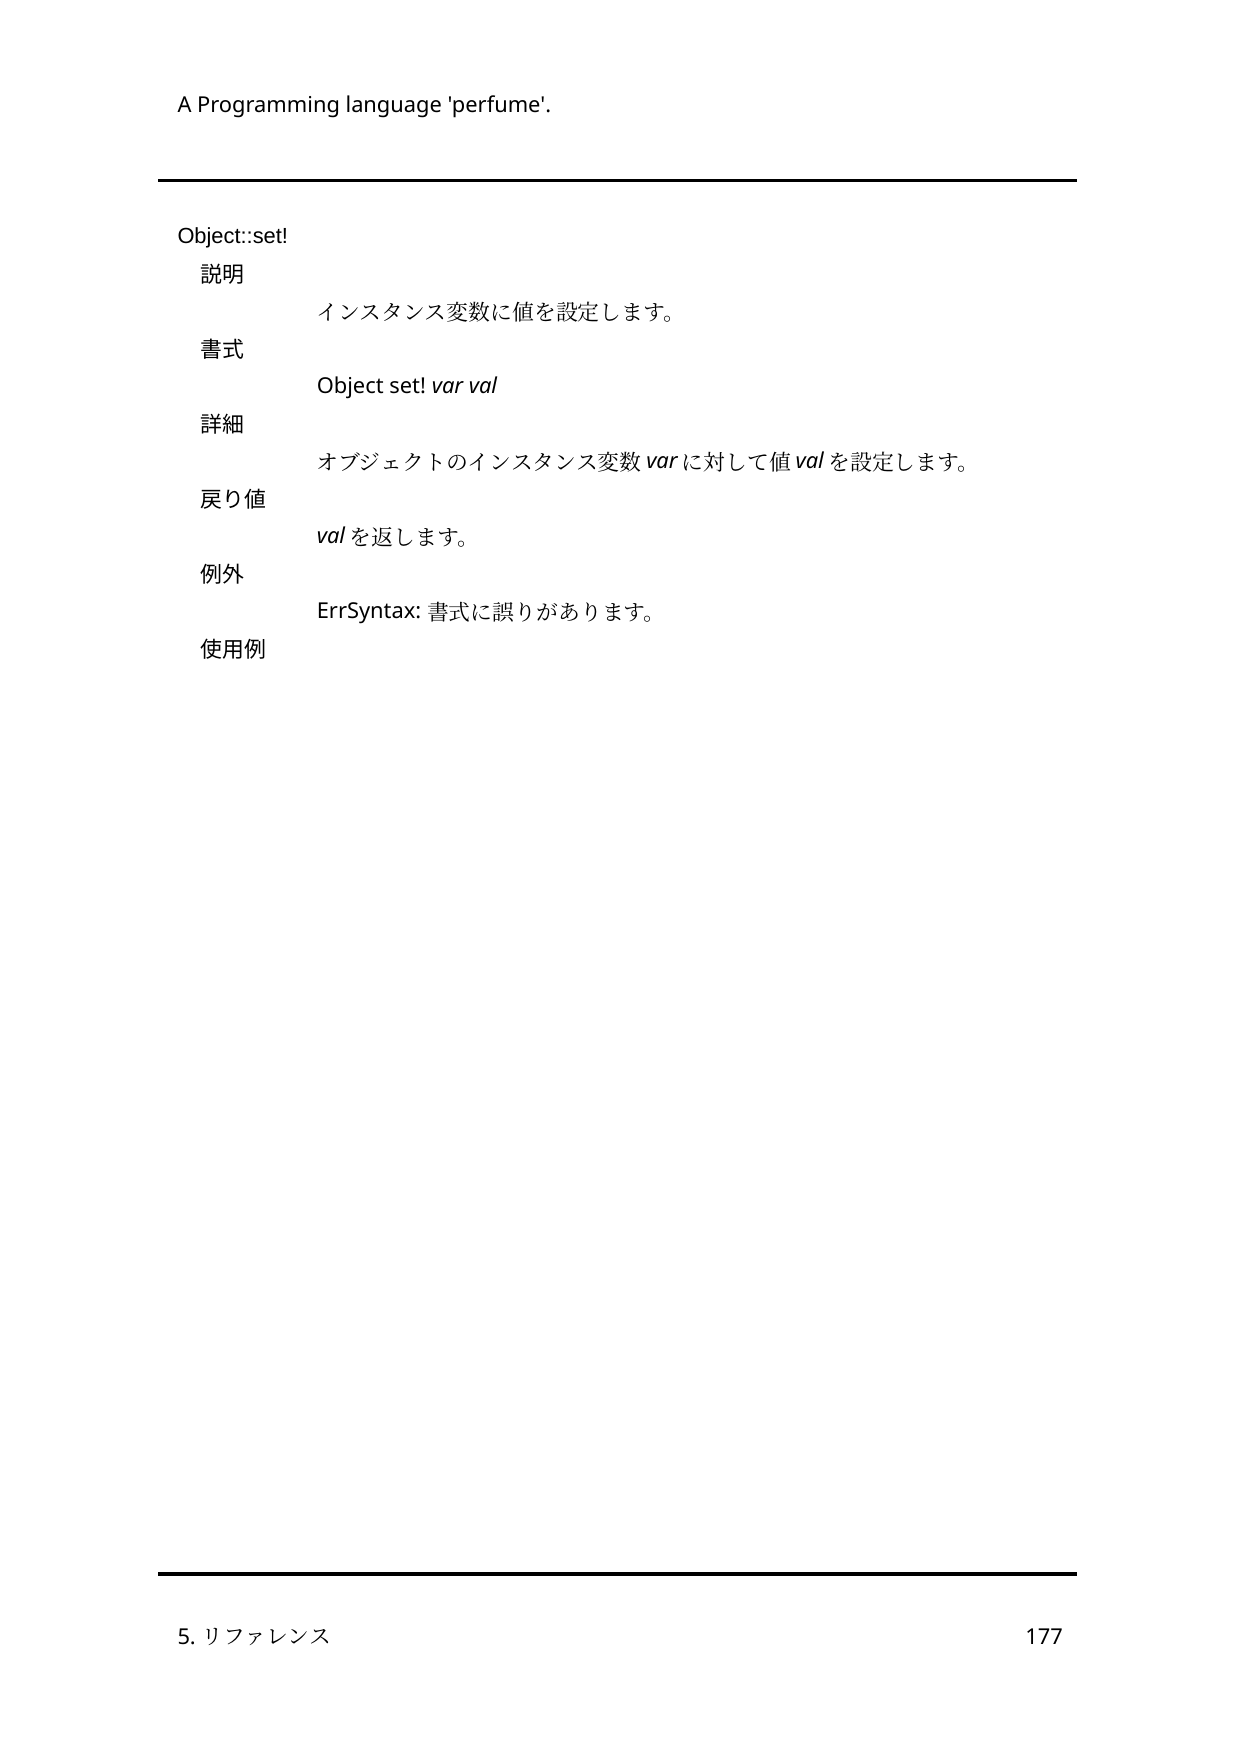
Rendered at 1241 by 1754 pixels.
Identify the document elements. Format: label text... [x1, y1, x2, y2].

table_cell 使用例 [200, 629, 317, 704]
table_header 説明 [200, 254, 317, 329]
table_cell [317, 629, 1063, 704]
subtitle Object::set! [177, 217, 1063, 254]
table_cell Object set! var val [317, 329, 1063, 404]
table_cell 詳細 [200, 404, 317, 479]
table_cell 戻り値 [200, 479, 317, 554]
table_header インスタンス変数に値を設定します。 [317, 254, 1063, 329]
table_cell 例外 [200, 554, 317, 629]
table_cell オブジェクトのインスタンス変数varに対して値valを設定します。 [317, 404, 1063, 479]
table_cell 書式 [200, 329, 317, 404]
table_cell ErrSyntax: 書式に誤りがあります。 [317, 554, 1063, 629]
table_cell valを返します。 [317, 479, 1063, 554]
